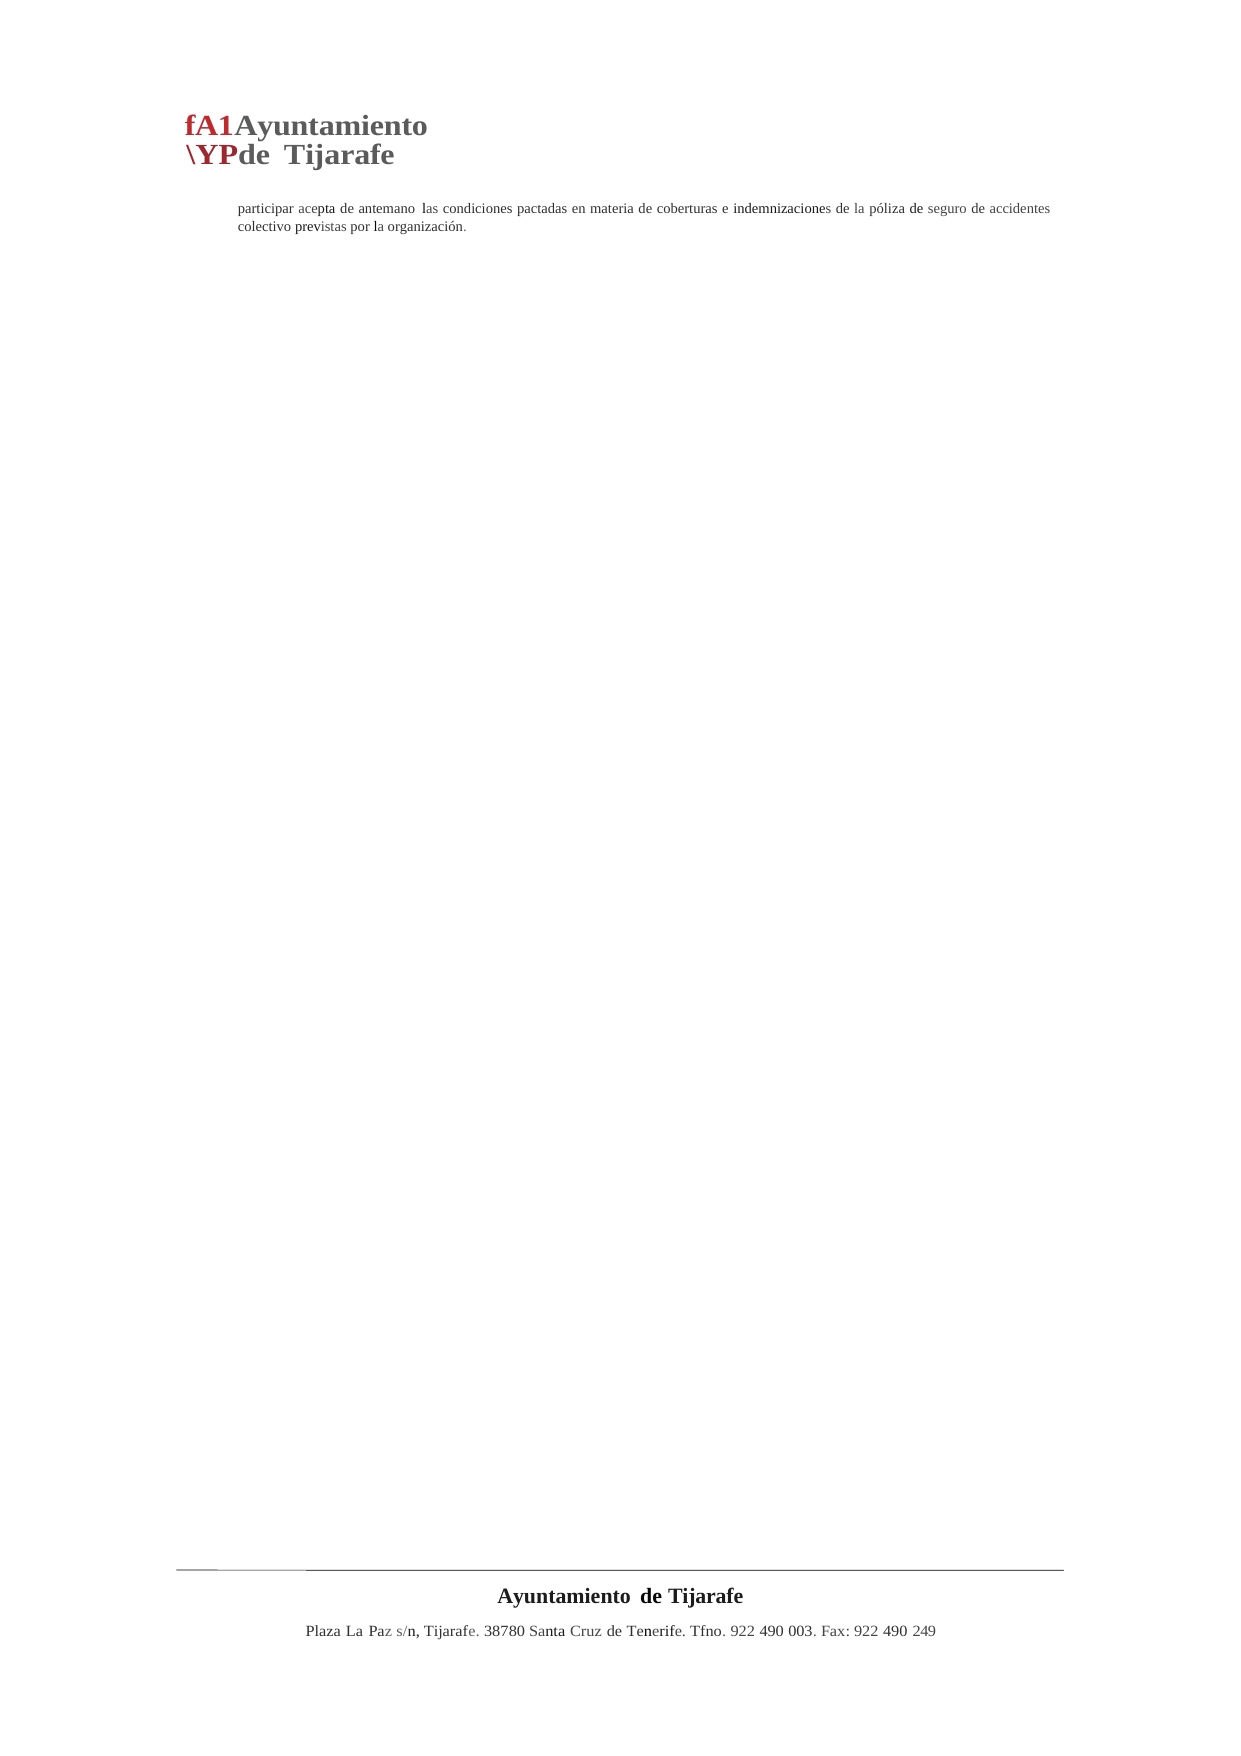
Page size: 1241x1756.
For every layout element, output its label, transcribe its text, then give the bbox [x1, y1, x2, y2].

text participar acepta de antemano las condiciones pactadas en materia de coberturas e indemnizaciones de la póliza de seguro de accidentes colectivo previstas por la organización. [238, 200, 1050, 235]
